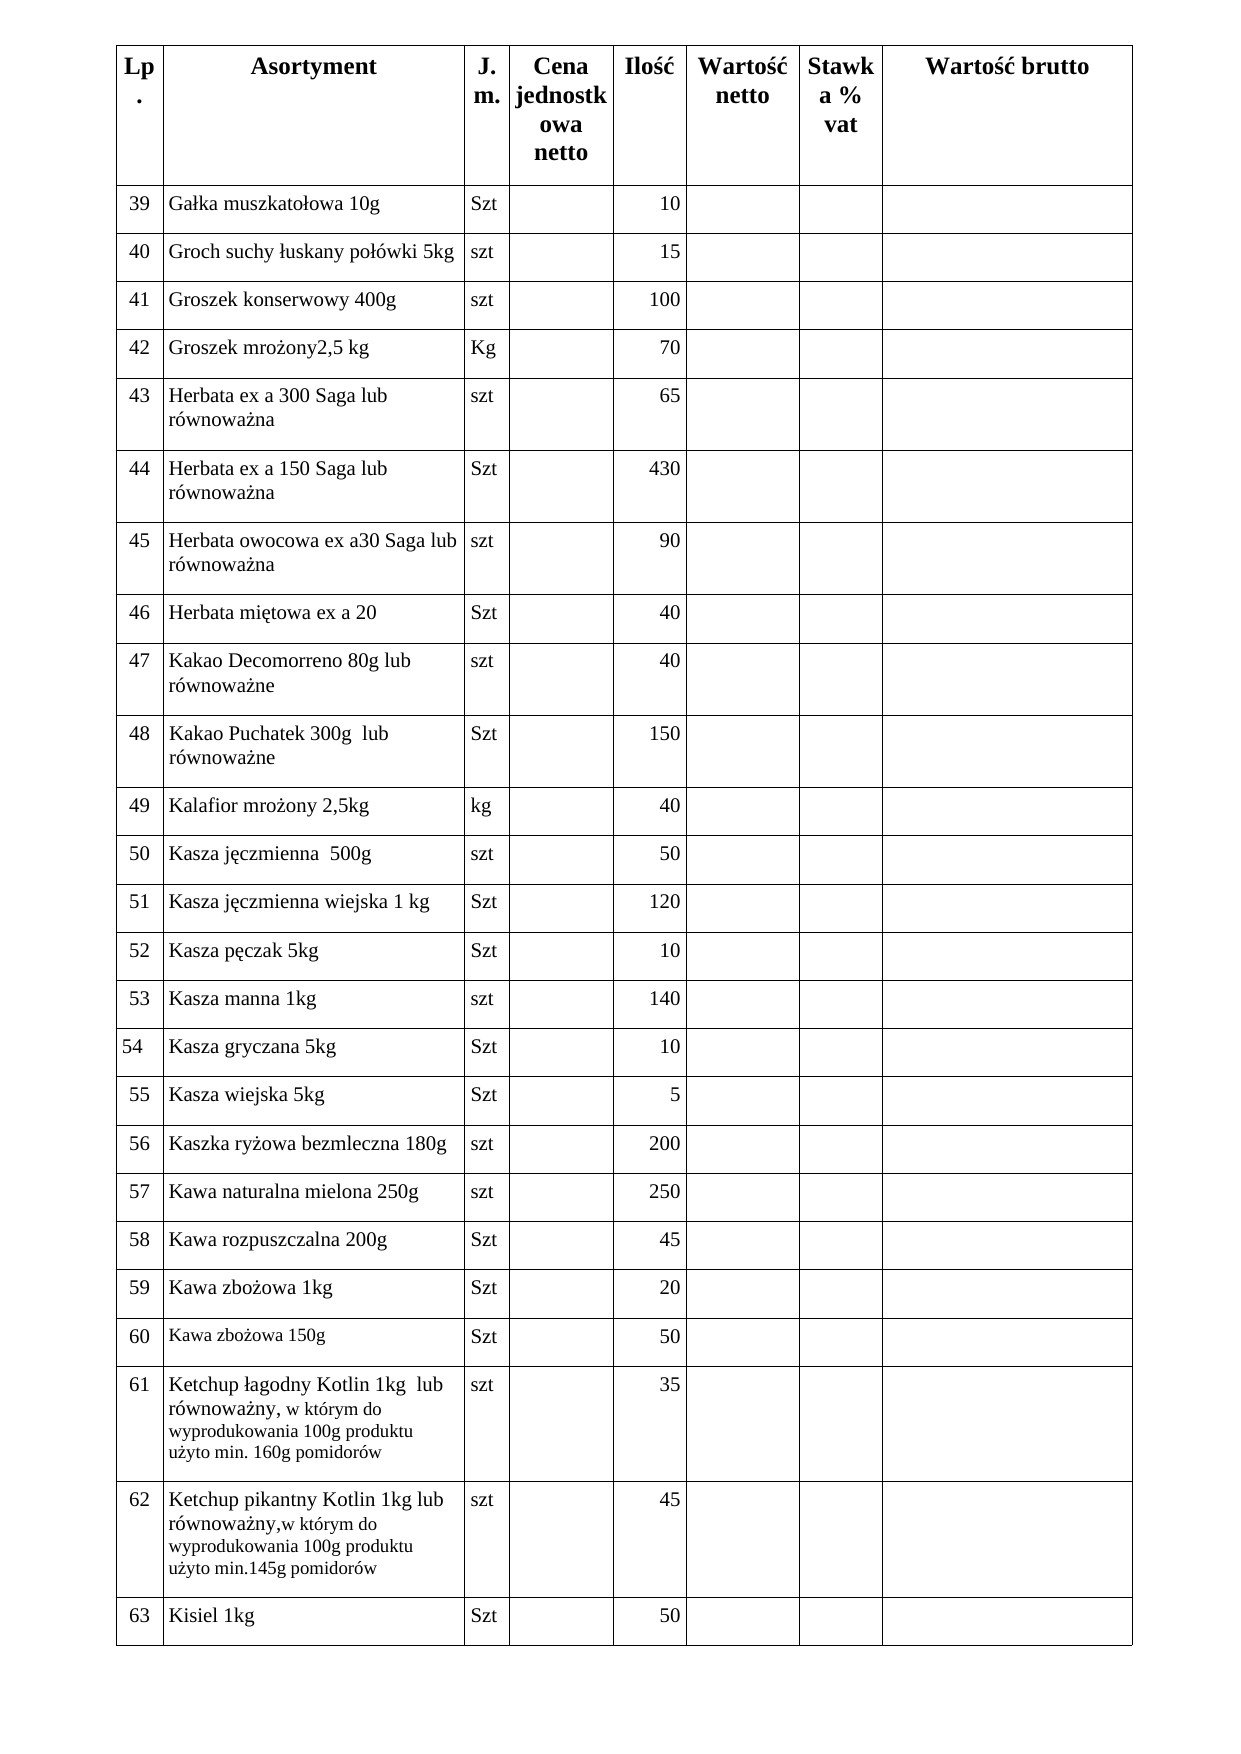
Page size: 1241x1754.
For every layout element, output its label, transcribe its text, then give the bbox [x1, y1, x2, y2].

table_cell 41 [117, 282, 163, 329]
table_cell [510, 981, 613, 1028]
table_cell [800, 1126, 882, 1173]
table_cell [883, 234, 1132, 281]
table_cell Ketchup pikantny Kotlin 1kg lub równoważny,w którym do wyprodukowania 100g produktu użyto min.145g pomidorów [164, 1482, 464, 1597]
table_cell 430 [614, 451, 686, 522]
table_cell [883, 836, 1132, 883]
table_cell [883, 595, 1132, 642]
table_header Asortyment [164, 46, 464, 184]
table_cell [800, 836, 882, 883]
table_cell [510, 186, 613, 233]
table_cell 57 [117, 1174, 163, 1221]
table_cell szt [465, 282, 509, 329]
table_cell [883, 379, 1132, 450]
table_cell [883, 186, 1132, 233]
table_cell [800, 644, 882, 715]
table_cell 50 [614, 1319, 686, 1366]
table_header Ilość [614, 46, 686, 184]
table_cell [883, 1029, 1132, 1076]
table_cell [800, 933, 882, 980]
table_cell [883, 788, 1132, 835]
table_cell 42 [117, 330, 163, 377]
table_cell [510, 451, 613, 522]
table_cell szt [465, 379, 509, 450]
table_cell [800, 595, 882, 642]
table_cell [883, 1174, 1132, 1221]
table_cell [510, 1598, 613, 1645]
table_cell 40 [614, 595, 686, 642]
table_cell 35 [614, 1367, 686, 1481]
table_cell Kasza gryczana 5kg [164, 1029, 464, 1076]
table_cell [510, 1174, 613, 1221]
table_header Cena jednostkowa netto [510, 46, 613, 184]
table_cell Kalafior mrożony 2,5kg [164, 788, 464, 835]
table_cell Szt [465, 1598, 509, 1645]
table_cell Kasza wiejska 5kg [164, 1077, 464, 1125]
table_cell [687, 788, 799, 835]
table_cell [687, 1029, 799, 1076]
table_cell [510, 330, 613, 377]
table_cell 10 [614, 186, 686, 233]
table_cell [800, 379, 882, 450]
table_cell [510, 788, 613, 835]
table_cell [687, 885, 799, 932]
table_cell [883, 716, 1132, 787]
table_cell Herbata owocowa ex a30 Saga lub równoważna [164, 523, 464, 594]
table_cell Szt [465, 186, 509, 233]
table_cell [510, 595, 613, 642]
table_cell [800, 282, 882, 329]
table_cell [883, 1598, 1132, 1645]
table_cell [800, 1077, 882, 1125]
table_cell 10 [614, 933, 686, 980]
table_cell 43 [117, 379, 163, 450]
table_cell [510, 234, 613, 281]
table_cell 61 [117, 1367, 163, 1481]
table_cell Herbata ex a 300 Saga lub równoważna [164, 379, 464, 450]
table_cell Kawa naturalna mielona 250g [164, 1174, 464, 1221]
table_cell Szt [465, 933, 509, 980]
table_cell [883, 1367, 1132, 1481]
table_cell [687, 186, 799, 233]
table_cell [687, 1319, 799, 1366]
table_cell 65 [614, 379, 686, 450]
table_cell [800, 330, 882, 377]
table_cell [800, 523, 882, 594]
table_cell [800, 1598, 882, 1645]
table_cell [800, 1319, 882, 1366]
table_cell 46 [117, 595, 163, 642]
table_cell [687, 981, 799, 1028]
table_cell [510, 1126, 613, 1173]
table_cell [687, 933, 799, 980]
table_cell [687, 523, 799, 594]
table_cell [510, 1077, 613, 1125]
table_cell Kawa zbożowa 1kg [164, 1270, 464, 1318]
table_cell Szt [465, 451, 509, 522]
table_cell [883, 451, 1132, 522]
table_header Stawka % vat [800, 46, 882, 184]
table_cell Szt [465, 1029, 509, 1076]
table_cell [687, 1126, 799, 1173]
table_cell [510, 379, 613, 450]
table_cell 200 [614, 1126, 686, 1173]
table_cell Kg [465, 330, 509, 377]
table_cell 39 [117, 186, 163, 233]
table_cell [800, 716, 882, 787]
table_cell 70 [614, 330, 686, 377]
table_cell Groszek konserwowy 400g [164, 282, 464, 329]
table_cell [510, 836, 613, 883]
table_cell Kasza jęczmienna 500g [164, 836, 464, 883]
table_cell Szt [465, 1222, 509, 1269]
table_cell [687, 644, 799, 715]
table_cell [800, 1029, 882, 1076]
table_cell [883, 933, 1132, 980]
table_cell Kasza manna 1kg [164, 981, 464, 1028]
table_cell [800, 1482, 882, 1597]
table_cell szt [465, 981, 509, 1028]
table_cell [800, 1270, 882, 1318]
table_cell [510, 1482, 613, 1597]
table_cell [687, 1174, 799, 1221]
table_cell Szt [465, 1319, 509, 1366]
table_cell [510, 1222, 613, 1269]
table_cell [687, 234, 799, 281]
table_cell 52 [117, 933, 163, 980]
table_cell 50 [614, 1598, 686, 1645]
table_cell [510, 523, 613, 594]
table_cell [687, 1598, 799, 1645]
table_cell kg [465, 788, 509, 835]
table_header Wartość brutto [883, 46, 1132, 184]
table_cell 53 [117, 981, 163, 1028]
table_cell [687, 836, 799, 883]
table_cell 15 [614, 234, 686, 281]
table_cell 56 [117, 1126, 163, 1173]
table_cell [883, 330, 1132, 377]
table_cell 54 [117, 1029, 163, 1076]
table_cell 44 [117, 451, 163, 522]
table_cell [510, 644, 613, 715]
table_header Wartość netto [687, 46, 799, 184]
table_cell 40 [614, 788, 686, 835]
table_cell [687, 595, 799, 642]
table_cell [510, 1029, 613, 1076]
table_cell [883, 644, 1132, 715]
table_cell [687, 282, 799, 329]
table_cell [800, 981, 882, 1028]
table_cell 49 [117, 788, 163, 835]
table_cell 40 [614, 644, 686, 715]
table_cell 5 [614, 1077, 686, 1125]
table_cell Groch suchy łuskany połówki 5kg [164, 234, 464, 281]
table_cell Kakao Decomorreno 80g lub równoważne [164, 644, 464, 715]
table_cell Szt [465, 595, 509, 642]
table_cell 50 [614, 836, 686, 883]
table_cell [687, 379, 799, 450]
table_cell 55 [117, 1077, 163, 1125]
table_cell Gałka muszkatołowa 10g [164, 186, 464, 233]
table_cell 20 [614, 1270, 686, 1318]
table_cell [883, 1270, 1132, 1318]
table_cell [687, 330, 799, 377]
table_cell [883, 523, 1132, 594]
table_cell [883, 1126, 1132, 1173]
table_cell [800, 1174, 882, 1221]
table_cell 150 [614, 716, 686, 787]
table_cell [687, 716, 799, 787]
table_cell [883, 1077, 1132, 1125]
table_cell Szt [465, 1270, 509, 1318]
table_cell Kaszka ryżowa bezmleczna 180g [164, 1126, 464, 1173]
table_header Lp. [117, 46, 163, 184]
table_cell 40 [117, 234, 163, 281]
table_cell [687, 1367, 799, 1481]
table_cell szt [465, 1367, 509, 1481]
table_cell Ketchup łagodny Kotlin 1kg lub równoważny, w którym do wyprodukowania 100g produktu użyto min. 160g pomidorów [164, 1367, 464, 1481]
table_cell 58 [117, 1222, 163, 1269]
table_cell [687, 1077, 799, 1125]
table_cell 48 [117, 716, 163, 787]
table_header J. m. [465, 46, 509, 184]
table_cell Szt [465, 885, 509, 932]
table_cell 90 [614, 523, 686, 594]
table_cell Kawa zbożowa 150g [164, 1319, 464, 1366]
table_cell [510, 885, 613, 932]
table_cell 140 [614, 981, 686, 1028]
table_cell 250 [614, 1174, 686, 1221]
table_cell 47 [117, 644, 163, 715]
table_cell 50 [117, 836, 163, 883]
table_cell [510, 716, 613, 787]
table_cell szt [465, 234, 509, 281]
table_cell 62 [117, 1482, 163, 1597]
table_cell [800, 186, 882, 233]
table_cell Kisiel 1kg [164, 1598, 464, 1645]
table_cell 59 [117, 1270, 163, 1318]
table_cell [800, 1367, 882, 1481]
table_cell 45 [614, 1222, 686, 1269]
table_cell 120 [614, 885, 686, 932]
table_cell [800, 451, 882, 522]
table_cell Kakao Puchatek 300g lub równoważne [164, 716, 464, 787]
table_cell [800, 885, 882, 932]
table_cell Herbata miętowa ex a 20 [164, 595, 464, 642]
table_cell Szt [465, 1077, 509, 1125]
table_cell Kasza pęczak 5kg [164, 933, 464, 980]
table_cell [883, 981, 1132, 1028]
table_cell Kawa rozpuszczalna 200g [164, 1222, 464, 1269]
table_cell [510, 1270, 613, 1318]
table_cell [800, 788, 882, 835]
table_cell 60 [117, 1319, 163, 1366]
table_cell Groszek mrożony2,5 kg [164, 330, 464, 377]
table_cell [800, 1222, 882, 1269]
table_cell [883, 282, 1132, 329]
table_cell 100 [614, 282, 686, 329]
table_cell 51 [117, 885, 163, 932]
table_cell Kasza jęczmienna wiejska 1 kg [164, 885, 464, 932]
table_cell szt [465, 644, 509, 715]
table_cell [687, 1270, 799, 1318]
table_cell szt [465, 1126, 509, 1173]
table_cell [883, 1222, 1132, 1269]
table_cell 45 [614, 1482, 686, 1597]
table_cell szt [465, 523, 509, 594]
table_cell [687, 451, 799, 522]
table_cell szt [465, 1174, 509, 1221]
table_cell 63 [117, 1598, 163, 1645]
table_cell [510, 1319, 613, 1366]
table_cell szt [465, 836, 509, 883]
table_cell Szt [465, 716, 509, 787]
table_cell [510, 282, 613, 329]
table_cell szt [465, 1482, 509, 1597]
table_cell Herbata ex a 150 Saga lub równoważna [164, 451, 464, 522]
table_cell [687, 1222, 799, 1269]
table_cell [883, 1482, 1132, 1597]
table_cell [687, 1482, 799, 1597]
table_cell [510, 1367, 613, 1481]
table_cell [883, 1319, 1132, 1366]
table_cell 10 [614, 1029, 686, 1076]
table_cell 45 [117, 523, 163, 594]
table_cell [883, 885, 1132, 932]
table_cell [800, 234, 882, 281]
table_cell [510, 933, 613, 980]
